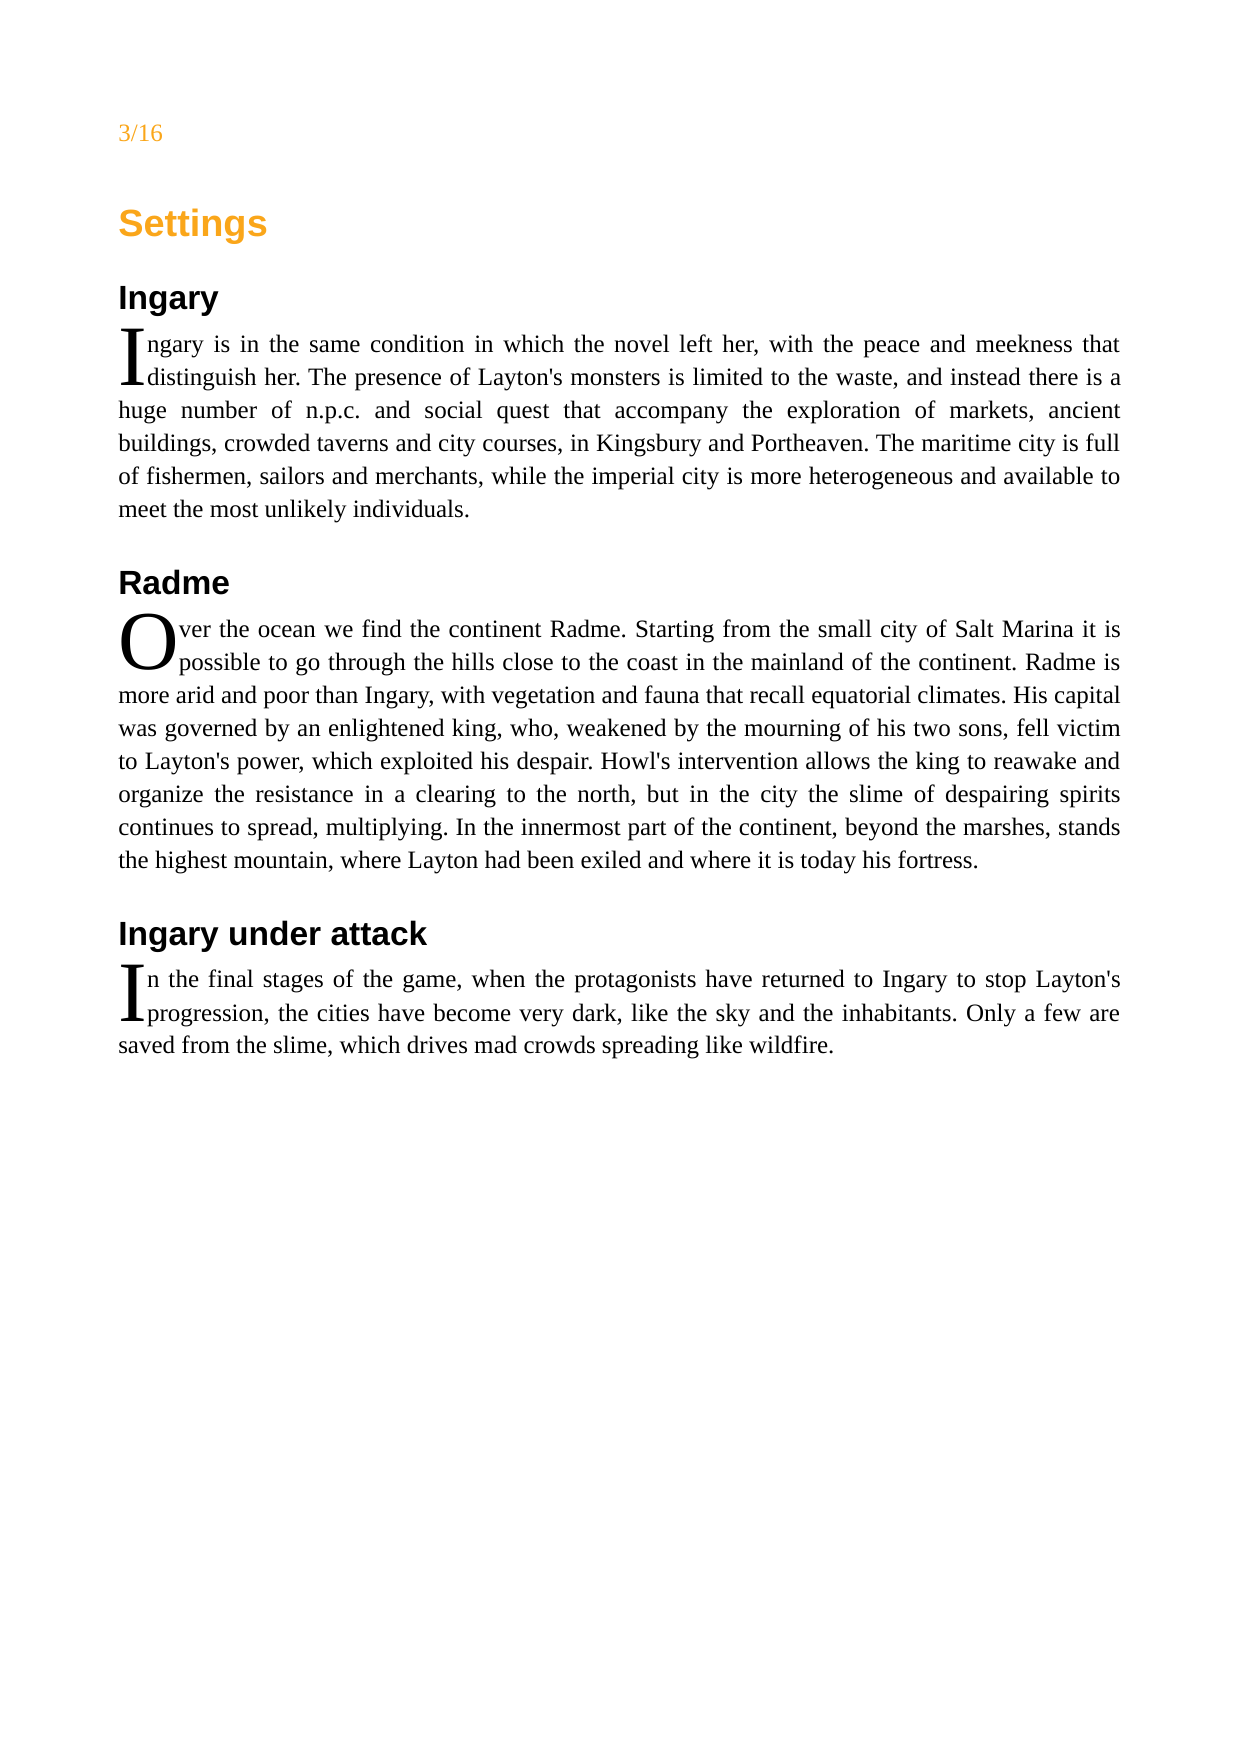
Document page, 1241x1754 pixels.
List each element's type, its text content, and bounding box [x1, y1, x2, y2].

subtitle Ingary [118, 278, 1122, 317]
subtitle Ingary under attack [118, 913, 1122, 952]
text Ingary is in the same condition in which the novel left her, with the peace and meekness that distinguish her. The presence of Layton's monsters is limited to the waste, and instead there is a huge number of n.p.c. and social quest that accompany the exploration of markets, ancient buildings, crowded taverns and city courses, in Kingsbury and Portheaven. The maritime city is full of fishermen, sailors and merchants, while the imperial city is more heterogeneous and available to meet the most unlikely individuals. [118, 329, 1122, 523]
subtitle Radme [118, 563, 1122, 601]
text In the final stages of the game, when the protagonists have returned to Ingary to stop Layton's progression, the cities have become very dark, like the sky and the inhabitants. Only a few are saved from the slime, which drives mad crowds spreading like wildfire. [118, 964, 1122, 1059]
subtitle Settings [118, 201, 1122, 245]
text Over the ocean we find the continent Radme. Starting from the small city of Salt Marina it is possible to go through the hills close to the coast in the mainland of the continent. Radme is more arid and poor than Ingary, with vegetation and fauna that recall equatorial climates. His capital was governed by an enlightened king, who, weakened by the mourning of his two sons, fell victim to Layton's power, which exploited his despair. Howl's intervention allows the king to reawake and organize the resistance in a clearing to the north, but in the city the slime of despairing spirits continues to spread, multiplying. In the innermost part of the continent, beyond the marshes, stands the highest mountain, where Layton had been exiled and where it is today his fortress. [118, 614, 1122, 874]
